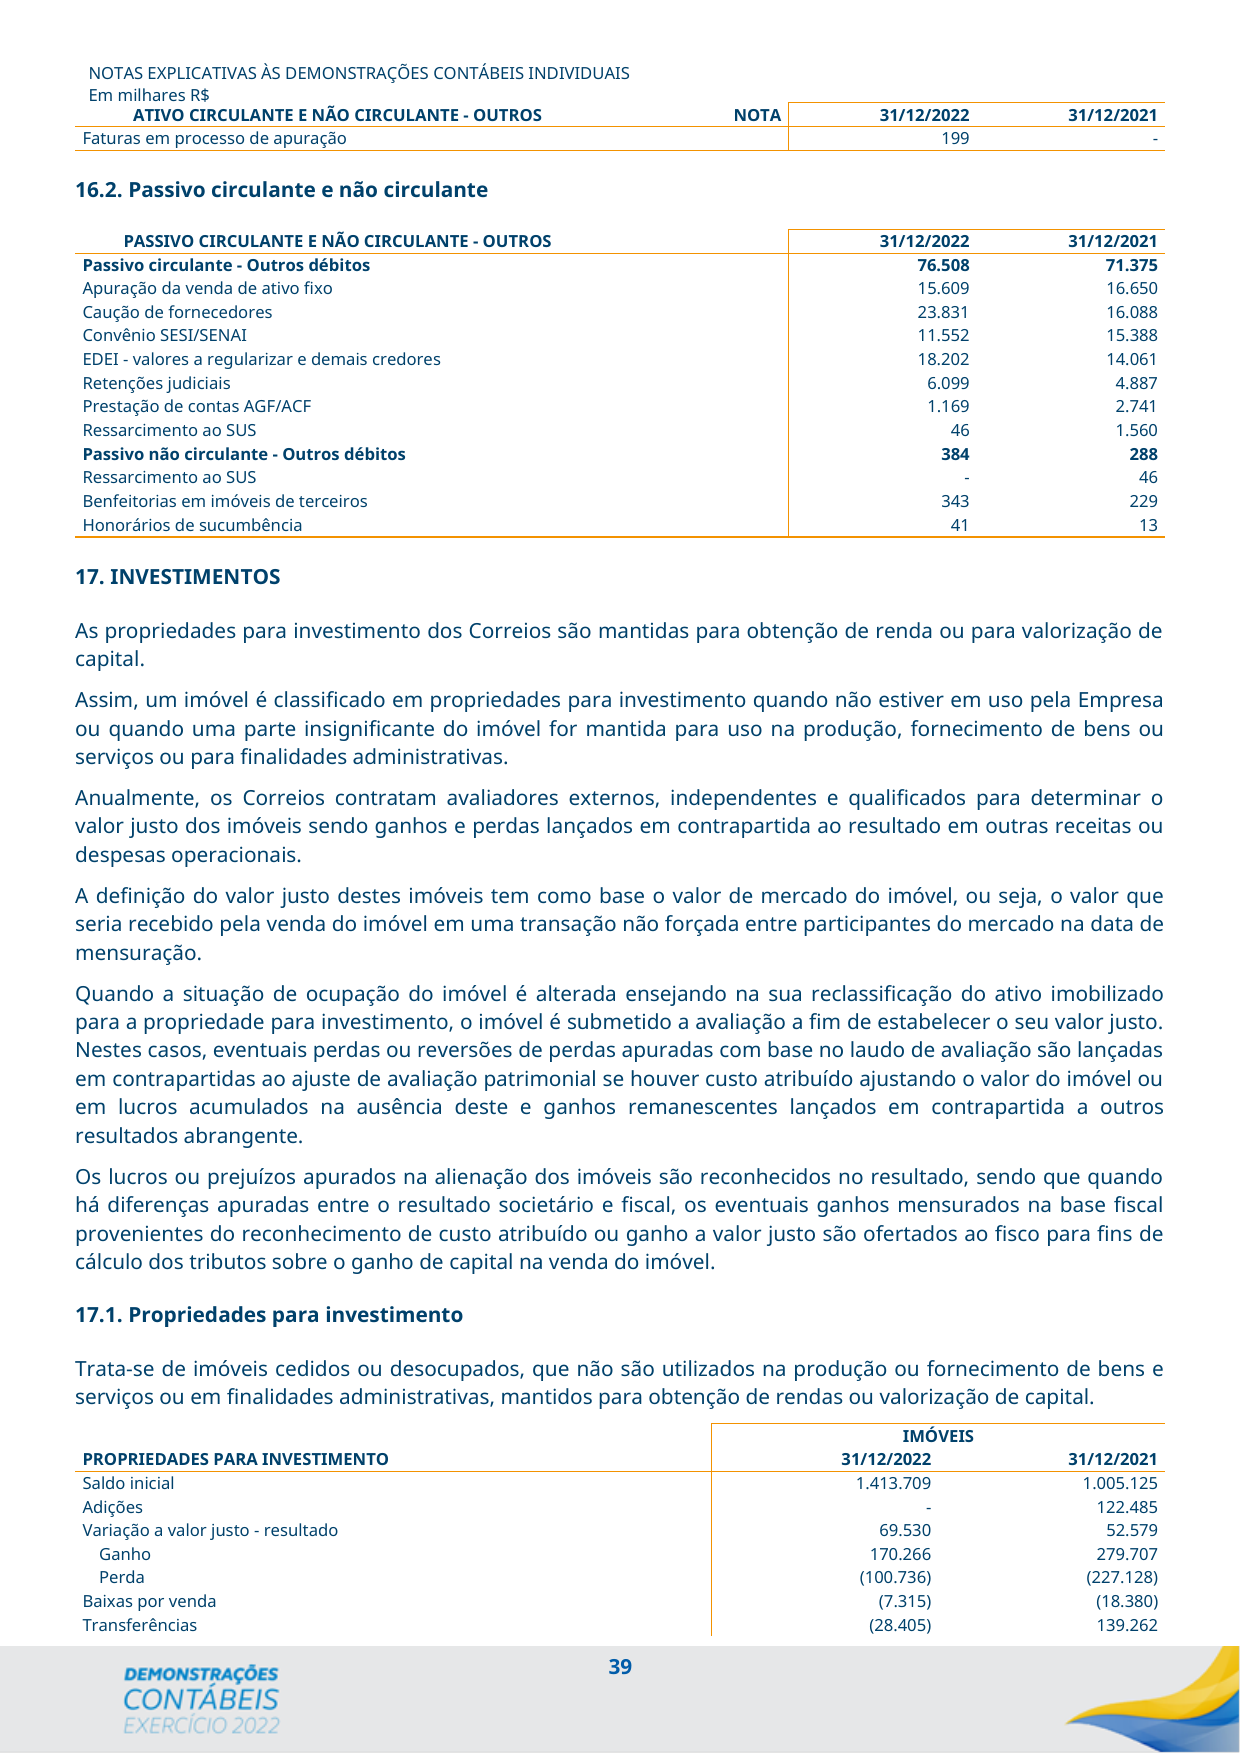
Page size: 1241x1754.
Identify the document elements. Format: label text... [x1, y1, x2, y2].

table_cell [600, 347, 788, 371]
table_cell [600, 513, 788, 536]
table_cell 41 [789, 513, 977, 536]
table_cell Adições [75, 1494, 711, 1518]
table_header 31/12/2021 [977, 112, 1165, 126]
table_cell - [977, 127, 1165, 149]
table_header 31/12/2022 [789, 112, 977, 126]
list 16.2. Passivo circulante e não circulante [75, 176, 1165, 204]
text As propriedades para investimento dos Correios são mantidas para obtenção de renda ou para valorização de capital. [75, 616, 1165, 673]
table_cell 288 [977, 442, 1165, 465]
table_header 31/12/2021 [977, 230, 1165, 253]
table_cell 229 [977, 489, 1165, 513]
table_cell Ressarcimento ao SUS [75, 465, 600, 489]
table_cell 4.887 [977, 371, 1165, 394]
table_cell 1.413.709 [712, 1472, 938, 1494]
table_cell Variação a valor justo - resultado [75, 1518, 711, 1542]
table_cell 46 [977, 465, 1165, 489]
table_cell (18.380) [939, 1589, 1165, 1612]
table_cell 52.579 [939, 1518, 1165, 1542]
table_cell [600, 418, 788, 442]
table_header IMÓVEIS [712, 1424, 1165, 1447]
table_header [600, 229, 788, 253]
table_header ATIVO CIRCULANTE E NÃO CIRCULANTE - OUTROS [75, 112, 600, 126]
table_cell Perda [75, 1565, 711, 1589]
table_cell [600, 127, 788, 149]
table_cell Apuração da venda de ativo fixo [75, 276, 600, 300]
table_cell 2.741 [977, 395, 1165, 418]
table_cell (100.736) [712, 1565, 938, 1589]
table_cell 31/12/2022 [712, 1447, 938, 1471]
table_cell 23.831 [789, 300, 977, 323]
table_cell 384 [789, 442, 977, 465]
table_cell (227.128) [939, 1565, 1165, 1589]
table_cell [600, 489, 788, 513]
table_cell 122.485 [939, 1494, 1165, 1518]
text Anualmente, os Correios contratam avaliadores externos, independentes e qualificados para determinar o valor justo dos imóveis sendo ganhos e perdas lançados em contrapartida ao resultado em outras receitas ou despesas operacionais. [75, 783, 1165, 868]
table_cell 31/12/2021 [939, 1447, 1165, 1471]
table_header 31/12/2022 [789, 230, 977, 253]
table_cell Passivo não circulante - Outros débitos [75, 442, 600, 465]
table_cell Passivo circulante - Outros débitos [75, 254, 600, 276]
table_cell 16.088 [977, 300, 1165, 323]
table_cell [600, 465, 788, 489]
table_cell 71.375 [977, 254, 1165, 276]
subtitle INVESTIMENTOS [75, 562, 1165, 591]
table_cell [600, 254, 788, 276]
table_cell 1.005.125 [939, 1472, 1165, 1494]
table_cell (7.315) [712, 1589, 938, 1612]
table_cell [600, 276, 788, 300]
table_cell Benfeitorias em imóveis de terceiros [75, 489, 600, 513]
table_cell 69.530 [712, 1518, 938, 1542]
table_cell 139.262 [939, 1613, 1165, 1636]
text Os lucros ou prejuízos apurados na alienação dos imóveis são reconhecidos no resultado, sendo que quando há diferenças apuradas entre o resultado societário e fiscal, os eventuais ganhos mensurados na base fiscal provenientes do reconhecimento de custo atribuído ou ganho a valor justo são ofertados ao fisco para fins de cálculo dos tributos sobre o ganho de capital na venda do imóvel. [75, 1162, 1165, 1276]
table_cell 14.061 [977, 347, 1165, 371]
table_cell [600, 324, 788, 347]
table_cell Transferências [75, 1613, 711, 1636]
table_cell (28.405) [712, 1613, 938, 1636]
table_cell 15.609 [789, 276, 977, 300]
table_cell - [712, 1494, 938, 1518]
text Quando a situação de ocupação do imóvel é alterada ensejando na sua reclassificação do ativo imobilizado para a propriedade para investimento, o imóvel é submetido a avaliação a fim de estabelecer o seu valor justo. Nestes casos, eventuais perdas ou reversões de perdas apuradas com base no laudo de avaliação são lançadas em contrapartidas ao ajuste de avaliação patrimonial se houver custo atribuído ajustando o valor do imóvel ou em lucros acumulados na ausência deste e ganhos remanescentes lançados em contrapartida a outros resultados abrangente. [75, 979, 1165, 1149]
table_cell 16.650 [977, 276, 1165, 300]
table_cell 199 [789, 127, 977, 149]
table_cell [600, 371, 788, 394]
table_cell Saldo inicial [75, 1472, 711, 1494]
table_cell 6.099 [789, 371, 977, 394]
table_cell 343 [789, 489, 977, 513]
table_cell Prestação de contas AGF/ACF [75, 395, 600, 418]
table_cell 76.508 [789, 254, 977, 276]
text Assim, um imóvel é classificado em propriedades para investimento quando não estiver em uso pela Empresa ou quando uma parte insignificante do imóvel for mantida para uso na produção, fornecimento de bens ou serviços ou para finalidades administrativas. [75, 685, 1165, 771]
table_cell 18.202 [789, 347, 977, 371]
table_header PASSIVO CIRCULANTE E NÃO CIRCULANTE - OUTROS [75, 229, 600, 253]
table_cell 15.388 [977, 324, 1165, 347]
table_cell 279.707 [939, 1542, 1165, 1565]
text Trata-se de imóveis cedidos ou desocupados, que não são utilizados na produção ou fornecimento de bens e serviços ou em finalidades administrativas, mantidos para obtenção de rendas ou valorização de capital. [75, 1354, 1165, 1411]
list 17.1. Propriedades para investimento [75, 1301, 1165, 1329]
table_cell EDEI - valores a regularizar e demais credores [75, 347, 600, 371]
table_header NOTA [600, 112, 788, 126]
table_cell PROPRIEDADES PARA INVESTIMENTO [75, 1447, 711, 1471]
table_cell Retenções judiciais [75, 371, 600, 394]
table_cell 11.552 [789, 324, 977, 347]
table_cell Baixas por venda [75, 1589, 711, 1612]
table_cell 13 [977, 513, 1165, 536]
picture [0, 1646, 1241, 1754]
table_cell 1.560 [977, 418, 1165, 442]
table_cell Convênio SESI/SENAI [75, 324, 600, 347]
table_cell 46 [789, 418, 977, 442]
text A definição do valor justo destes imóveis tem como base o valor de mercado do imóvel, ou seja, o valor que seria recebido pela venda do imóvel em uma transação não forçada entre participantes do mercado na data de mensuração. [75, 881, 1165, 966]
table_cell [600, 300, 788, 323]
table_cell Honorários de sucumbência [75, 513, 600, 536]
table_cell Caução de fornecedores [75, 300, 600, 323]
table_cell Ganho [75, 1542, 711, 1565]
table_cell 1.169 [789, 395, 977, 418]
table_cell [600, 442, 788, 465]
table_cell 170.266 [712, 1542, 938, 1565]
table_header [75, 1423, 711, 1447]
table_cell [600, 395, 788, 418]
table_cell - [789, 465, 977, 489]
table_cell Ressarcimento ao SUS [75, 418, 600, 442]
table_cell Faturas em processo de apuração [75, 127, 600, 149]
